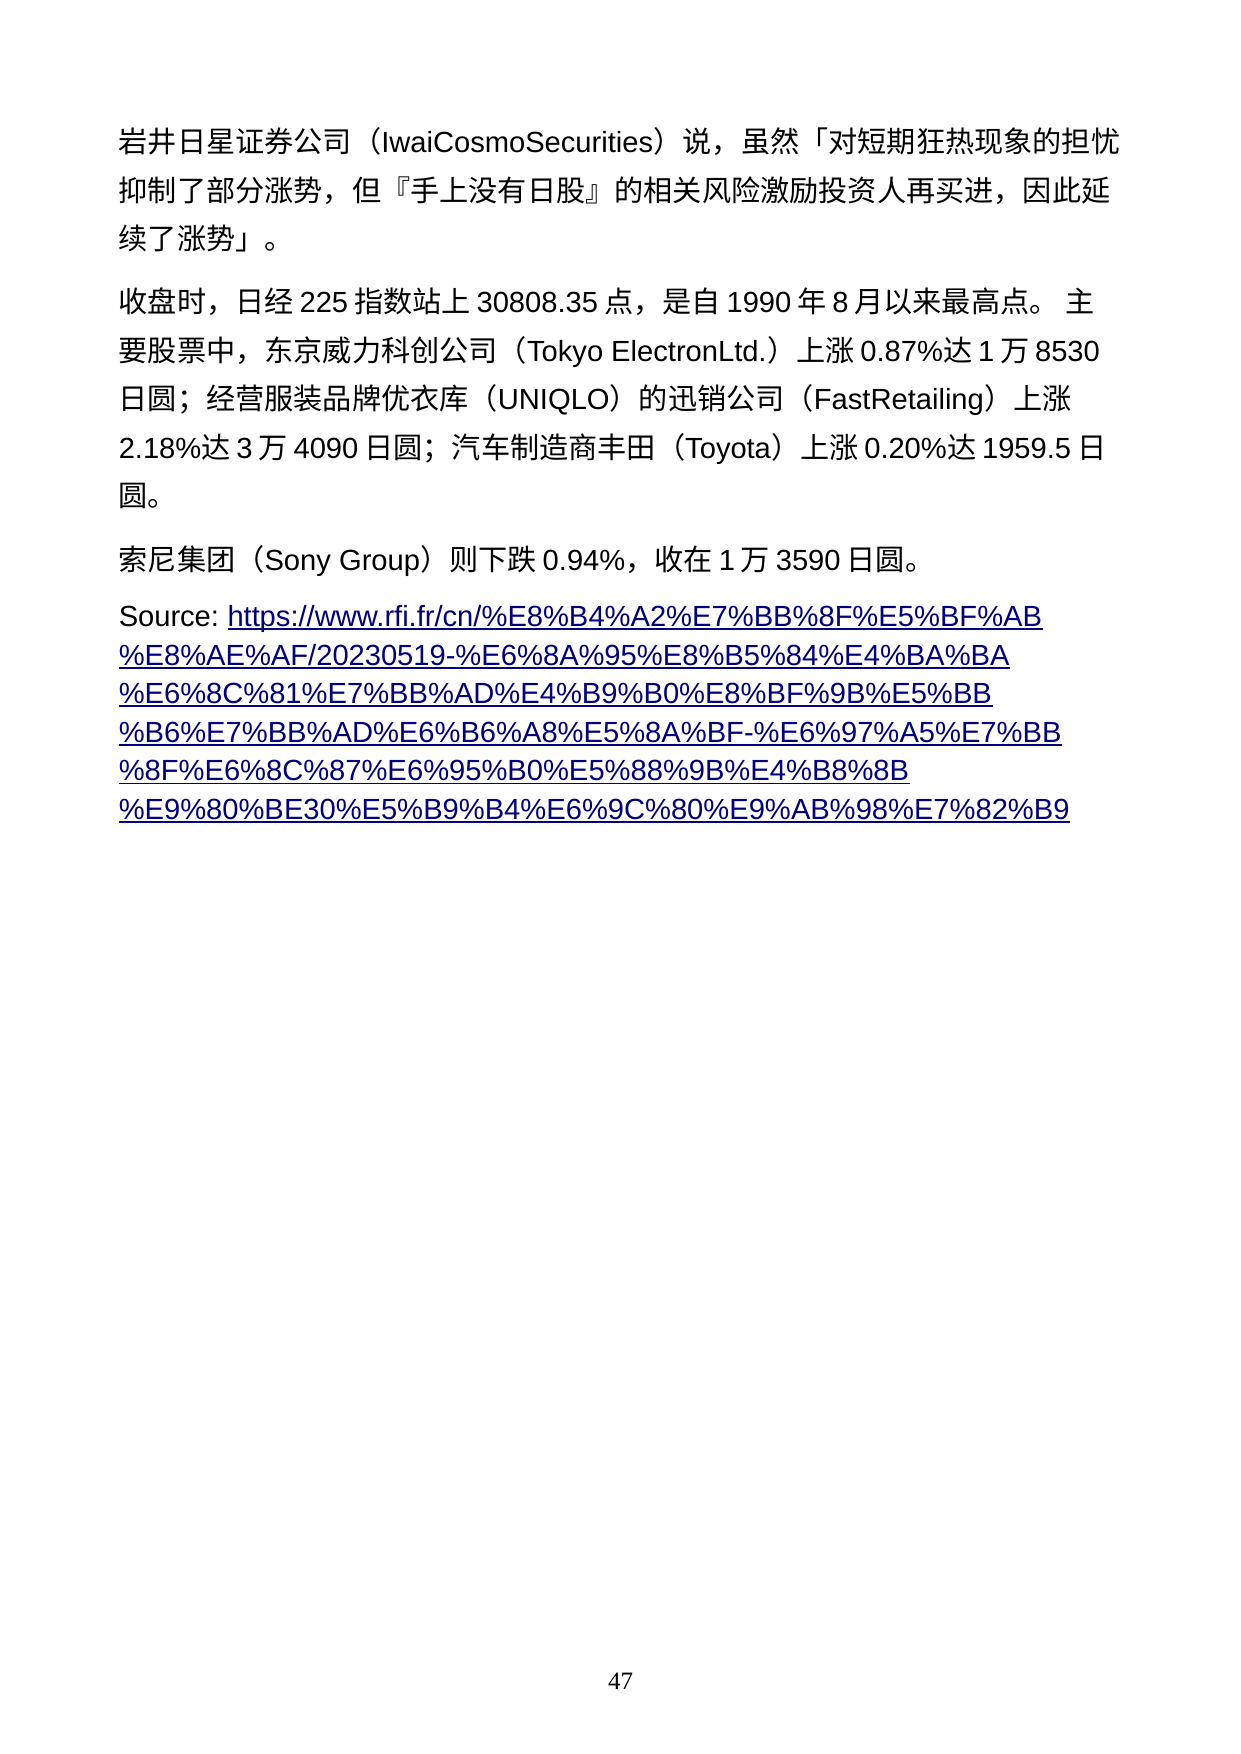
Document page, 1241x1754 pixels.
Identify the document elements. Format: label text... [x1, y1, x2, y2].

text 索尼集团（Sony Group）则下跌0.94%，收在1万3590日圆。 [118, 536, 1122, 578]
text 岩井日星证券公司（IwaiCosmoSecurities）说，虽然「对短期狂热现象的担忧抑制了部分涨势，但『手上没有日股』的相关风险激励投资人再买进，因此延续了涨势」。 [118, 118, 1122, 258]
text 收盘时，日经225指数站上30808.35点，是自1990年8月以来最高点。 主要股票中，东京威力科创公司（Tokyo ElectronLtd.）上涨0.87%达1万8530日圆；经营服装品牌优衣库（UNIQLO）的迅销公司（FastRetailing）上涨2.18%达3万4090日圆；汽车制造商丰田（Toyota）上涨0.20%达1959.5日圆。 [118, 279, 1122, 515]
text Source: https://www.rfi.fr/cn/%E8%B4%A2%E7%BB%8F%E5%BF%AB%E8%AE%AF/20230519-%E6%8A%95%E8%B5%84%E4%BA%BA%E6%8C%81%E7%BB%AD%E4%B9%B0%E8%BF%9B%E5%BB%B6%E7%BB%AD%E6%B6%A8%E5%8A%BF-%E6%97%A5%E7%BB%8F%E6%8C%87%E6%95%B0%E5%88%9B%E4%B8%8B%E9%80%BE30%E5%B9%B4%E6%9C%80%E9%AB%98%E7%82%B9 [118, 599, 1122, 825]
